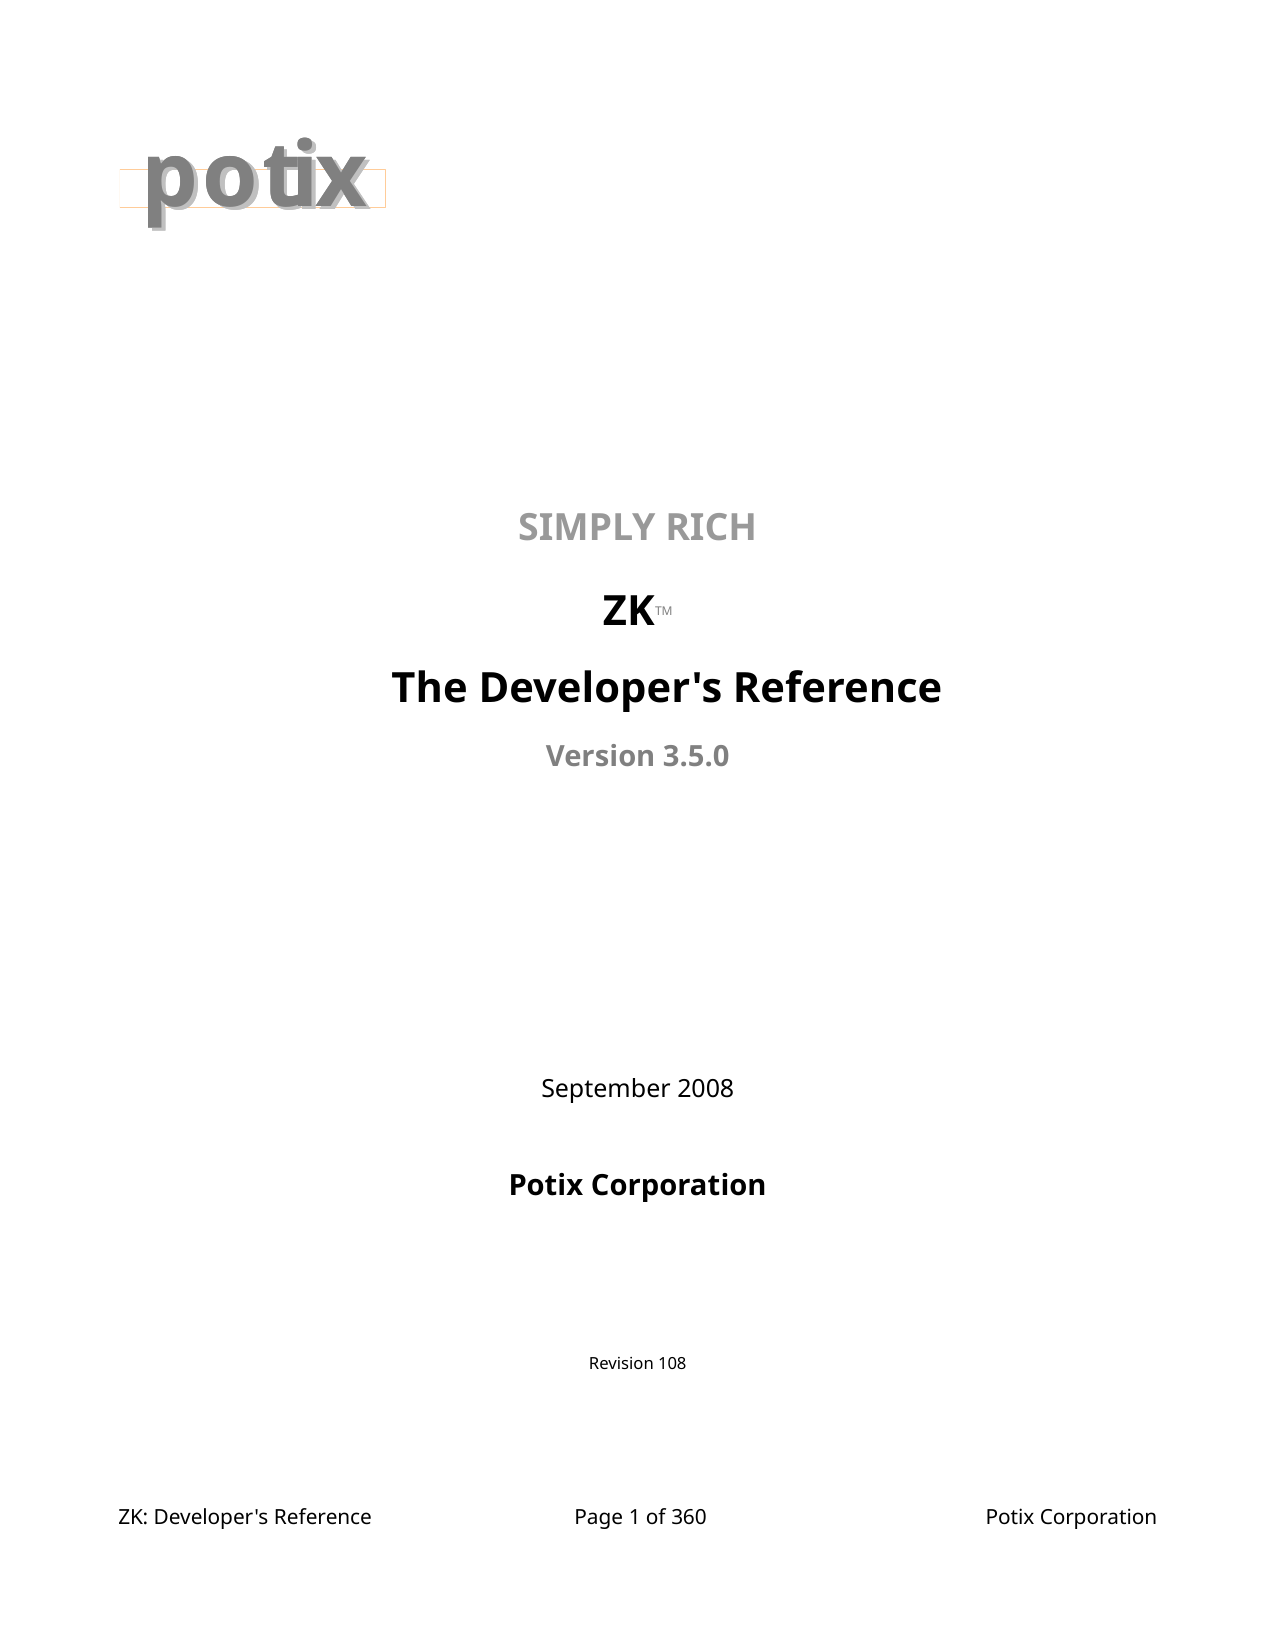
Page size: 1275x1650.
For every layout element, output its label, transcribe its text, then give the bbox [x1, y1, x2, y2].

text Potix Corporation [118, 1164, 1157, 1203]
text Revision 108 [118, 1351, 1157, 1374]
text September 2008 [118, 1071, 1157, 1105]
title The Developer's Reference [177, 658, 1157, 715]
subtitle Version 3.5.0 [118, 736, 1157, 775]
text SIMPLY RICH [118, 500, 1157, 551]
text ZKTM [118, 580, 1157, 637]
